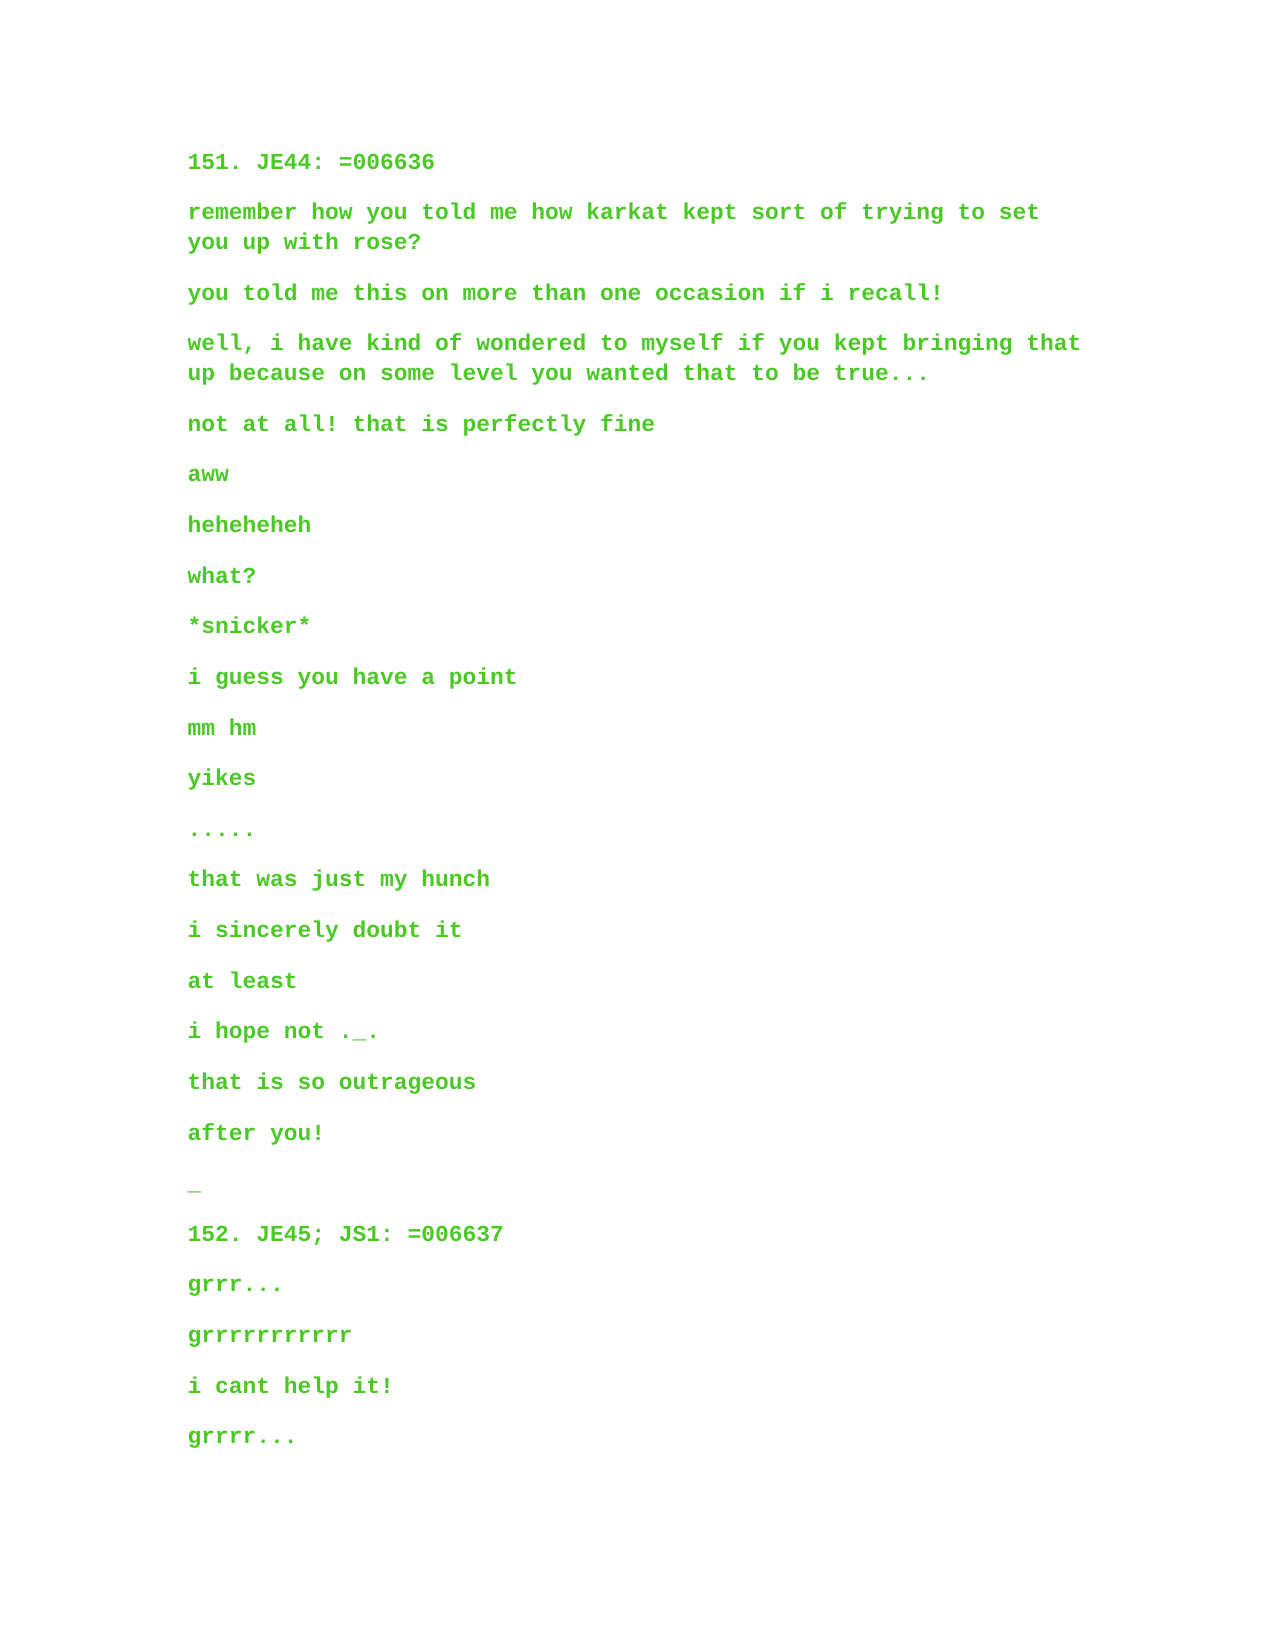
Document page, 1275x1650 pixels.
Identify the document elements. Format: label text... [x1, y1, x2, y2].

text grrrrrrrrrrr [187, 1323, 1087, 1349]
text ..... [187, 817, 1087, 843]
text i guess you have a point [187, 665, 1087, 691]
text aww [187, 463, 1087, 489]
text not at all! that is perfectly fine [187, 412, 1087, 438]
text that is so outrageous [187, 1070, 1087, 1096]
text you told me this on more than one occasion if i recall! [187, 281, 1087, 307]
text heheheheh [187, 513, 1087, 539]
text mm hm [187, 716, 1087, 742]
text yikes [187, 766, 1087, 792]
text remember how you told me how karkat kept sort of trying to set you up with rose? [187, 201, 1087, 256]
text that was just my hunch [187, 868, 1087, 894]
text 152. JE45; JS1: =006637 [187, 1222, 1087, 1248]
text 151. JE44: =006636 [187, 150, 1087, 176]
text _ [187, 1171, 1087, 1197]
text i cant help it! [187, 1374, 1087, 1400]
text grrr... [187, 1273, 1087, 1299]
text what? [187, 564, 1087, 590]
text well, i have kind of wondered to myself if you kept bringing that up because on some level you wanted that to be true... [187, 332, 1087, 387]
text *snicker* [187, 614, 1087, 641]
text at least [187, 969, 1087, 995]
text i hope not ._. [187, 1019, 1087, 1046]
text grrrr... [187, 1424, 1087, 1451]
text after you! [187, 1121, 1087, 1147]
text i sincerely doubt it [187, 918, 1087, 944]
